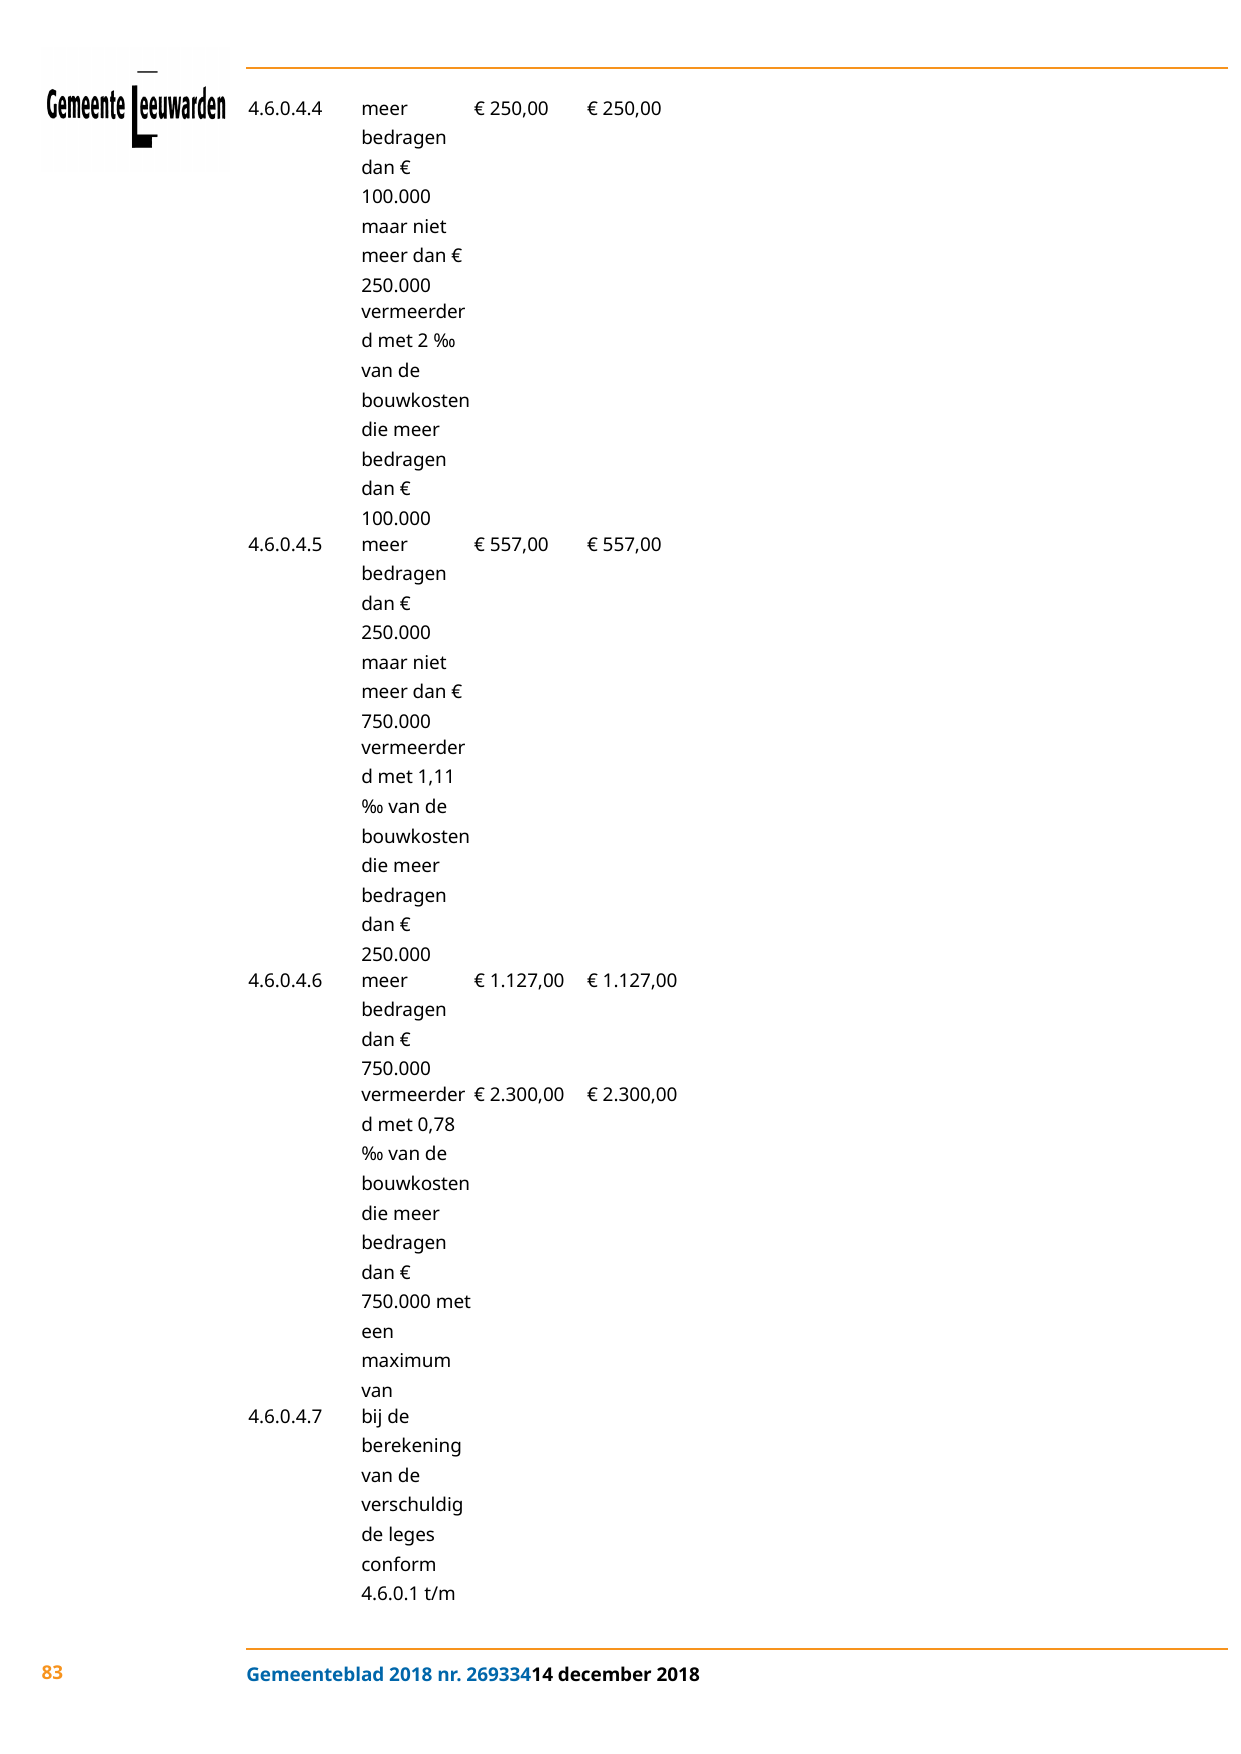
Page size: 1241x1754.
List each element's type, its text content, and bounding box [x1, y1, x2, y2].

table_cell € 557,00 [587, 531, 700, 734]
table_cell [248, 298, 361, 531]
table_cell [474, 1403, 587, 1606]
table_cell vermeerderd met 2 ‰ van de bouwkosten die meer bedragen dan € 100.000 [361, 298, 474, 531]
table_cell 4.6.0.4.4 [248, 95, 361, 298]
table_cell € 557,00 [474, 531, 587, 734]
table_cell € 1.127,00 [587, 967, 700, 1081]
table_cell € 250,00 [587, 95, 700, 298]
table_cell bij de berekening van de verschuldigde leges conform 4.6.0.1 t/m [361, 1403, 474, 1606]
table_cell [587, 734, 700, 967]
table_cell vermeerderd met 1,11 ‰ van de bouwkosten die meer bedragen dan € 250.000 [361, 734, 474, 967]
table_cell 4.6.0.4.7 [248, 1403, 361, 1606]
table_cell [248, 734, 361, 967]
table_cell [248, 1081, 361, 1403]
table_cell vermeerderd met 0,78 ‰ van de bouwkosten die meer bedragen dan € 750.000 met een maximum van [361, 1081, 474, 1403]
table_cell meer bedragen dan € 100.000 maar niet meer dan € 250.000 [361, 95, 474, 298]
table_cell [587, 298, 700, 531]
table_cell 4.6.0.4.5 [248, 531, 361, 734]
table_cell € 1.127,00 [474, 967, 587, 1081]
table_cell meer bedragen dan € 750.000 [361, 967, 474, 1081]
table_cell [474, 298, 587, 531]
table_cell meer bedragen dan € 250.000 maar niet meer dan € 750.000 [361, 531, 474, 734]
table_cell € 2.300,00 [587, 1081, 700, 1403]
table_cell [587, 1403, 700, 1606]
table_cell € 250,00 [474, 95, 587, 298]
table_cell 4.6.0.4.6 [248, 967, 361, 1081]
picture [41, 47, 231, 172]
table_cell € 2.300,00 [474, 1081, 587, 1403]
table_cell [474, 734, 587, 967]
